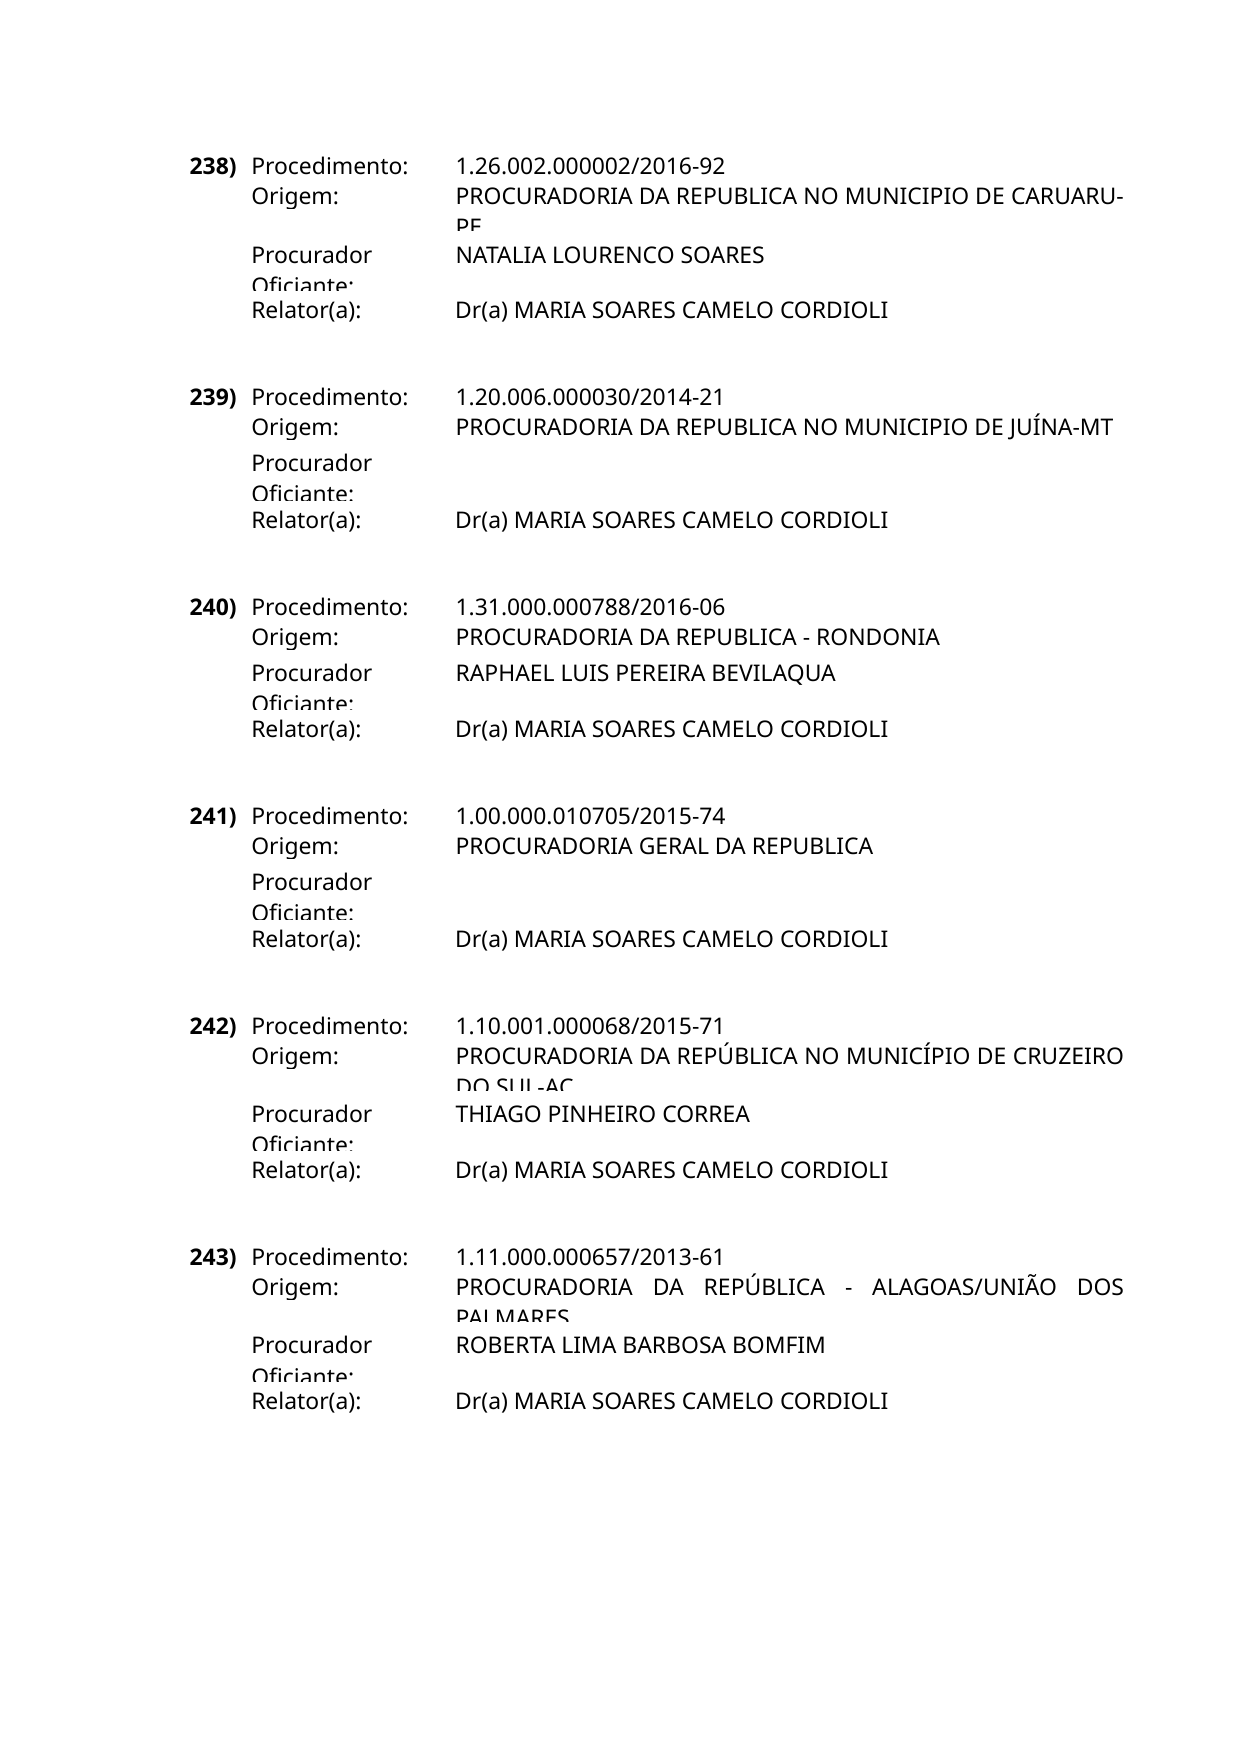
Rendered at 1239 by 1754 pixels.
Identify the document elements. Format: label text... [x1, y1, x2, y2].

table_cell [1125, 657, 1239, 708]
table_cell Origem: [251, 180, 455, 208]
table_header Dr(a) MARIA SOARES CAMELO CORDIOLI [455, 923, 1122, 951]
table_cell [0, 150, 189, 178]
table_cell [0, 209, 189, 231]
table_cell [0, 650, 189, 657]
table_cell [455, 440, 1124, 447]
table_cell ROBERTA LIMA BARBOSA BOMFIM [455, 1329, 1124, 1380]
table_cell [1125, 650, 1239, 657]
table_header Relator(a): [251, 1385, 455, 1413]
table_cell [251, 953, 455, 1009]
table_cell [1125, 411, 1239, 439]
table_cell [1125, 1010, 1239, 1038]
table_header Dr(a) MARIA SOARES CAMELO CORDIOLI [455, 713, 1122, 741]
table_cell [251, 743, 455, 799]
table_cell [0, 1299, 189, 1322]
table_cell Origem: [251, 621, 455, 649]
table_cell 243) [189, 1241, 251, 1269]
table_cell [189, 239, 251, 289]
table_cell Procedimento: [251, 1241, 455, 1269]
table_cell [0, 231, 189, 238]
table_cell [189, 1329, 251, 1380]
table_cell RAPHAEL LUIS PEREIRA BEVILAQUA [455, 657, 1124, 708]
table_cell [189, 923, 251, 953]
table_cell [189, 1385, 251, 1415]
table_cell [189, 1040, 251, 1068]
table_cell [251, 1299, 455, 1322]
table_cell [0, 800, 189, 828]
table_cell Origem: [251, 1040, 455, 1068]
table_header Relator(a): [251, 294, 455, 323]
table_cell [1125, 324, 1239, 381]
table_cell [1125, 1091, 1239, 1098]
table_header Relator(a): [251, 504, 455, 533]
table_cell [251, 534, 455, 591]
table_header Relator(a): [251, 713, 455, 741]
table_cell [0, 1329, 189, 1380]
table_cell [1125, 440, 1239, 447]
table_cell Origem: [251, 411, 455, 439]
table_cell [1125, 1154, 1239, 1184]
table_cell [251, 1068, 455, 1091]
table_cell [1125, 239, 1239, 289]
table_cell [251, 231, 455, 238]
table_cell [189, 411, 251, 439]
table_cell [1125, 923, 1239, 953]
table_cell [1125, 1299, 1239, 1322]
table_cell [189, 657, 251, 708]
table_cell [189, 447, 251, 501]
table_cell [251, 209, 455, 231]
table_cell [189, 1184, 251, 1241]
table_cell PROCURADORIA DA REPÚBLICA NO MUNICÍPIO DE CRUZEIRO DO SUL-AC [455, 1040, 1124, 1091]
table_header Dr(a) MARIA SOARES CAMELO CORDIOLI [455, 294, 1122, 323]
table_cell Procurador Oficiante: [251, 239, 455, 291]
table_cell Procedimento: [251, 150, 455, 178]
table_cell [0, 1091, 189, 1098]
table_cell 1.00.000.010705/2015-74 [455, 800, 1124, 828]
table_cell [1125, 1040, 1239, 1068]
table_cell [251, 440, 455, 447]
table_cell [1125, 1329, 1239, 1380]
table_cell [0, 830, 189, 858]
table_cell Origem: [251, 830, 455, 858]
table_header Dr(a) MARIA SOARES CAMELO CORDIOLI [455, 1385, 1122, 1413]
table_cell [1125, 294, 1239, 324]
table_cell [0, 953, 189, 1009]
table_cell [1125, 1322, 1239, 1329]
table_cell [251, 650, 455, 657]
table_cell PROCURADORIA DA REPUBLICA - RONDONIA [455, 621, 1124, 649]
table_cell [189, 866, 251, 919]
table_cell [189, 1271, 251, 1299]
table_cell 238) [189, 150, 251, 178]
table_cell PROCURADORIA GERAL DA REPUBLICA [455, 830, 1124, 858]
table_cell [0, 411, 189, 439]
table_cell [455, 534, 1124, 591]
table_cell [189, 294, 251, 324]
table_cell [455, 858, 1124, 866]
table_cell PROCURADORIA DA REPÚBLICA - ALAGOAS/UNIÃO DOS PALMARES [455, 1271, 1124, 1322]
table_cell [0, 447, 189, 501]
table_cell [0, 381, 189, 409]
table_cell Procurador Oficiante: [251, 657, 455, 709]
table_cell Procedimento: [251, 381, 455, 409]
table_cell [0, 239, 189, 289]
table_cell [455, 231, 1124, 238]
table_header Relator(a): [251, 923, 455, 951]
table_cell [0, 1271, 189, 1299]
table_cell [455, 953, 1124, 1009]
table_cell [0, 1010, 189, 1038]
table_cell 1.11.000.000657/2013-61 [455, 1241, 1124, 1269]
table_cell [1125, 209, 1239, 231]
table_cell [1125, 1098, 1239, 1149]
table_cell [1125, 1068, 1239, 1091]
table_cell [0, 657, 189, 708]
table_cell [0, 1322, 189, 1329]
table_cell [455, 324, 1124, 381]
table_header [455, 0, 1124, 150]
table_header [251, 0, 455, 150]
table_cell [251, 1184, 455, 1241]
table_cell [251, 858, 455, 866]
table_cell [455, 447, 1124, 501]
table_cell 1.10.001.000068/2015-71 [455, 1010, 1124, 1038]
table_cell [0, 1184, 189, 1241]
table_cell [0, 180, 189, 208]
table_cell [0, 1154, 189, 1184]
table_cell [0, 591, 189, 619]
table_cell [1125, 504, 1239, 534]
table_cell 241) [189, 800, 251, 828]
table_cell [189, 1098, 251, 1149]
table_cell [189, 1154, 251, 1184]
table_cell [189, 621, 251, 649]
table_header Dr(a) MARIA SOARES CAMELO CORDIOLI [455, 1154, 1122, 1182]
table_cell [0, 324, 189, 381]
table_cell [189, 1299, 251, 1322]
table_cell [1125, 1385, 1239, 1415]
table_cell 240) [189, 591, 251, 619]
table_cell [189, 713, 251, 743]
table_cell 1.31.000.000788/2016-06 [455, 591, 1124, 619]
table_cell Procurador Oficiante: [251, 447, 455, 501]
table_cell [1125, 1241, 1239, 1269]
table_cell [189, 180, 251, 208]
table_cell [0, 1068, 189, 1091]
table_cell [1125, 830, 1239, 858]
table_cell [0, 504, 189, 534]
table_header [0, 0, 189, 150]
table_cell Procedimento: [251, 1010, 455, 1038]
table_cell [0, 713, 189, 743]
table_cell Procedimento: [251, 591, 455, 619]
table_cell Procurador Oficiante: [251, 1098, 455, 1151]
table_cell [251, 324, 455, 381]
table_cell Origem: [251, 1271, 455, 1299]
table_cell [1125, 1271, 1239, 1299]
table_cell [189, 830, 251, 858]
table_cell [189, 953, 251, 1009]
table_header [1125, 0, 1239, 150]
table_cell [189, 650, 251, 657]
table_cell PROCURADORIA DA REPUBLICA NO MUNICIPIO DE CARUARU-PE [455, 180, 1124, 231]
table_cell [251, 1091, 455, 1098]
table_cell [189, 858, 251, 866]
table_cell [1125, 534, 1239, 591]
table_header Dr(a) MARIA SOARES CAMELO CORDIOLI [455, 504, 1122, 533]
table_cell [1125, 1184, 1239, 1241]
table_cell [0, 440, 189, 447]
table_cell [189, 324, 251, 381]
table_cell PROCURADORIA DA REPUBLICA NO MUNICIPIO DE JUÍNA-MT [455, 411, 1124, 439]
table_cell [189, 209, 251, 231]
table_cell [1125, 713, 1239, 743]
table_cell [0, 743, 189, 799]
table_cell [189, 440, 251, 447]
table_cell [251, 1322, 455, 1329]
table_cell Procedimento: [251, 800, 455, 828]
table_cell THIAGO PINHEIRO CORREA [455, 1098, 1124, 1149]
table_cell [1125, 621, 1239, 649]
table_cell [0, 923, 189, 953]
table_cell [455, 866, 1124, 919]
table_cell [455, 1091, 1124, 1098]
table_cell [189, 231, 251, 238]
table_cell [0, 858, 189, 866]
table_cell [1125, 381, 1239, 409]
table_cell [455, 1184, 1124, 1241]
table_cell [455, 650, 1124, 657]
table_cell [1125, 180, 1239, 208]
table_cell NATALIA LOURENCO SOARES [455, 239, 1124, 289]
table_cell [0, 1040, 189, 1068]
table_cell [1125, 953, 1239, 1009]
table_cell [1125, 150, 1239, 178]
table_cell [1125, 447, 1239, 501]
table_cell 239) [189, 381, 251, 409]
table_cell [1125, 231, 1239, 238]
table_cell [0, 621, 189, 649]
table_header Relator(a): [251, 1154, 455, 1182]
table_cell [1125, 866, 1239, 919]
table_cell [455, 1322, 1124, 1329]
table_cell [0, 294, 189, 324]
table_header [189, 0, 251, 150]
table_cell [455, 743, 1124, 799]
table_cell [1125, 800, 1239, 828]
table_cell [0, 1098, 189, 1149]
table_cell Procurador Oficiante: [251, 866, 455, 919]
table_cell [1125, 858, 1239, 866]
table_cell 1.26.002.000002/2016-92 [455, 150, 1124, 178]
table_cell [0, 866, 189, 919]
table_cell [189, 1091, 251, 1098]
table_cell [0, 534, 189, 591]
table_cell [189, 743, 251, 799]
table_cell [189, 1068, 251, 1091]
table_cell [0, 1241, 189, 1269]
table_cell 1.20.006.000030/2014-21 [455, 381, 1124, 409]
table_cell [1125, 743, 1239, 799]
table_cell [189, 504, 251, 534]
table_cell Procurador Oficiante: [251, 1329, 455, 1382]
table_cell 242) [189, 1010, 251, 1038]
table_cell [189, 534, 251, 591]
table_cell [1125, 591, 1239, 619]
table_cell [189, 1322, 251, 1329]
table_cell [0, 1385, 189, 1415]
